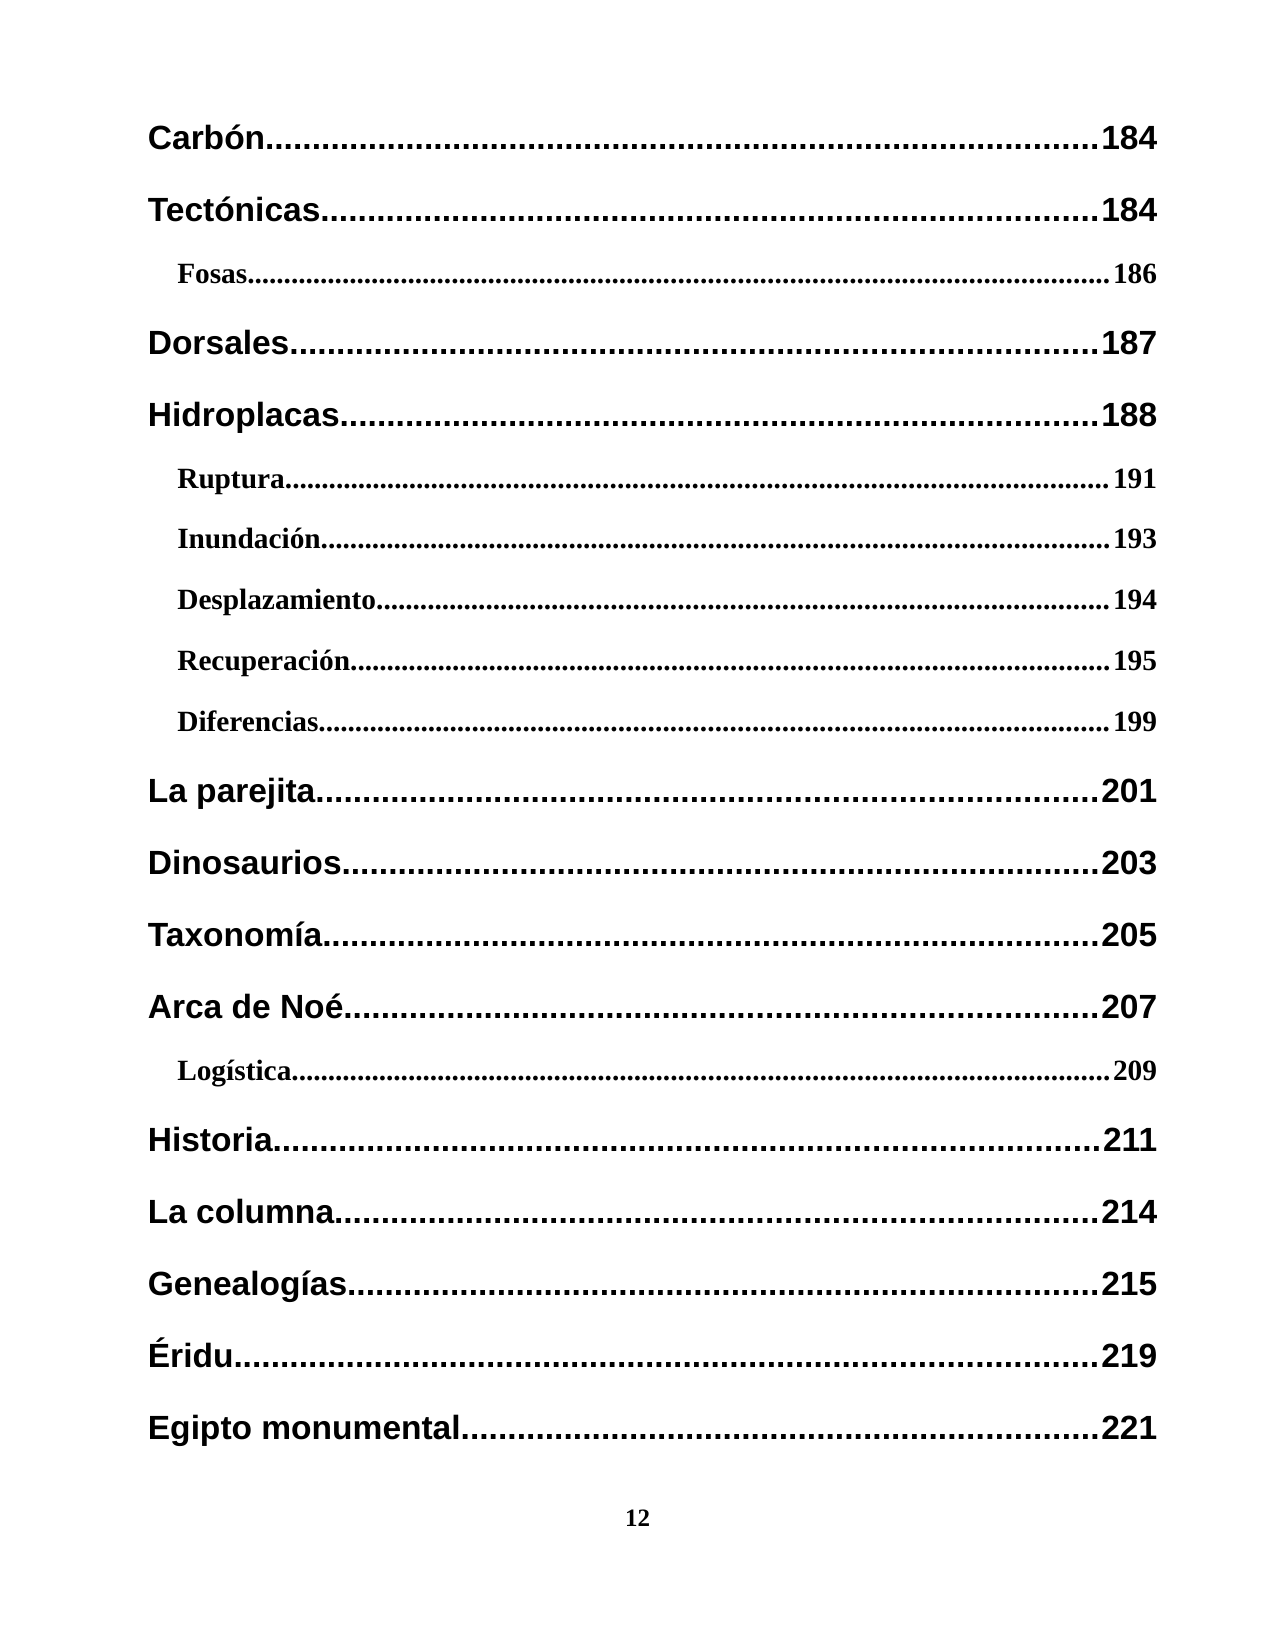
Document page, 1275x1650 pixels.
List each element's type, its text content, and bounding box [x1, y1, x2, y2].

text Recuperación. 195 [177, 643, 1157, 677]
text Dinosaurios. 203 [148, 843, 1157, 882]
text La parejita. 201 [148, 771, 1157, 810]
text Arca de Noé. 207 [148, 987, 1157, 1026]
text Dorsales. 187 [148, 323, 1157, 362]
text Genealogías. 215 [148, 1264, 1157, 1302]
text Ruptura. 191 [177, 461, 1157, 494]
text Taxonomía. 205 [148, 915, 1157, 954]
text La columna. 214 [148, 1192, 1157, 1230]
text Egipto monumental. 221 [148, 1408, 1157, 1446]
text Tectónicas. 184 [148, 190, 1157, 229]
text Inundación. 193 [177, 521, 1157, 555]
text Diferencias. 199 [177, 704, 1157, 738]
text Logística. 209 [177, 1053, 1157, 1086]
text Éridu. 219 [148, 1336, 1157, 1374]
text Fosas. 186 [177, 256, 1157, 289]
text Historia. 211 [148, 1120, 1157, 1158]
text Desplazamiento. 194 [177, 582, 1157, 616]
text Carbón. 184 [148, 118, 1157, 157]
text Hidroplacas 188 [148, 395, 1157, 433]
